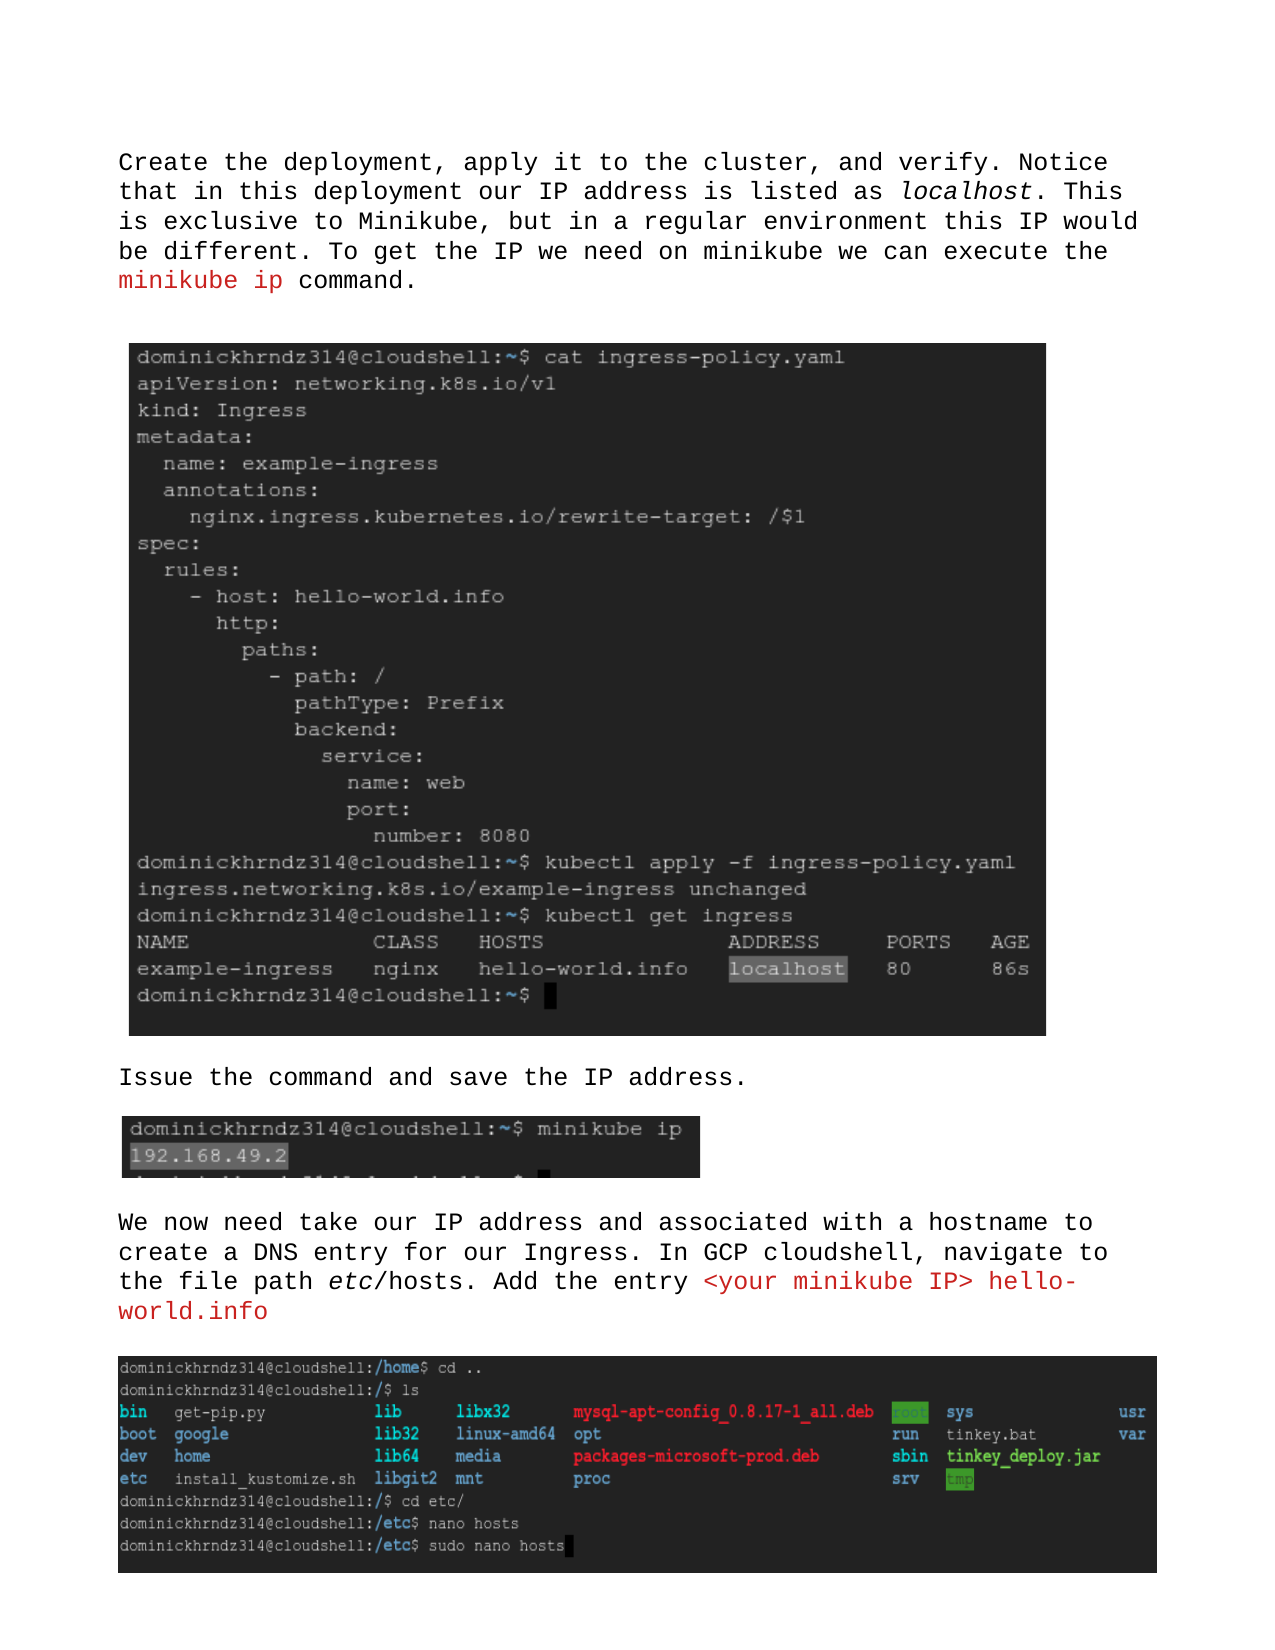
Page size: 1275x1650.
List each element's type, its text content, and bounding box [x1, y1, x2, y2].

text We now need take our IP address and associated with a hostname to create a DNS entry for our Ingress. In GCP cloudshell, navigate to the file path etc/hosts. Add the entry <your minikube IP> hello-world.info [118, 1093, 1157, 1327]
picture [128, 343, 1047, 1036]
text Issue the command and save the IP address. [118, 326, 1157, 1093]
text Create the deployment, apply it to the cluster, and verify. Notice that in this deployment our IP address is listed as localhost. This is exclusive to Minikube, but in a regular environment this IP would be different. To get the IP we need on minikube we can execute the minikube ip command. [118, 148, 1157, 296]
picture [118, 1356, 1157, 1573]
picture [121, 1116, 700, 1178]
